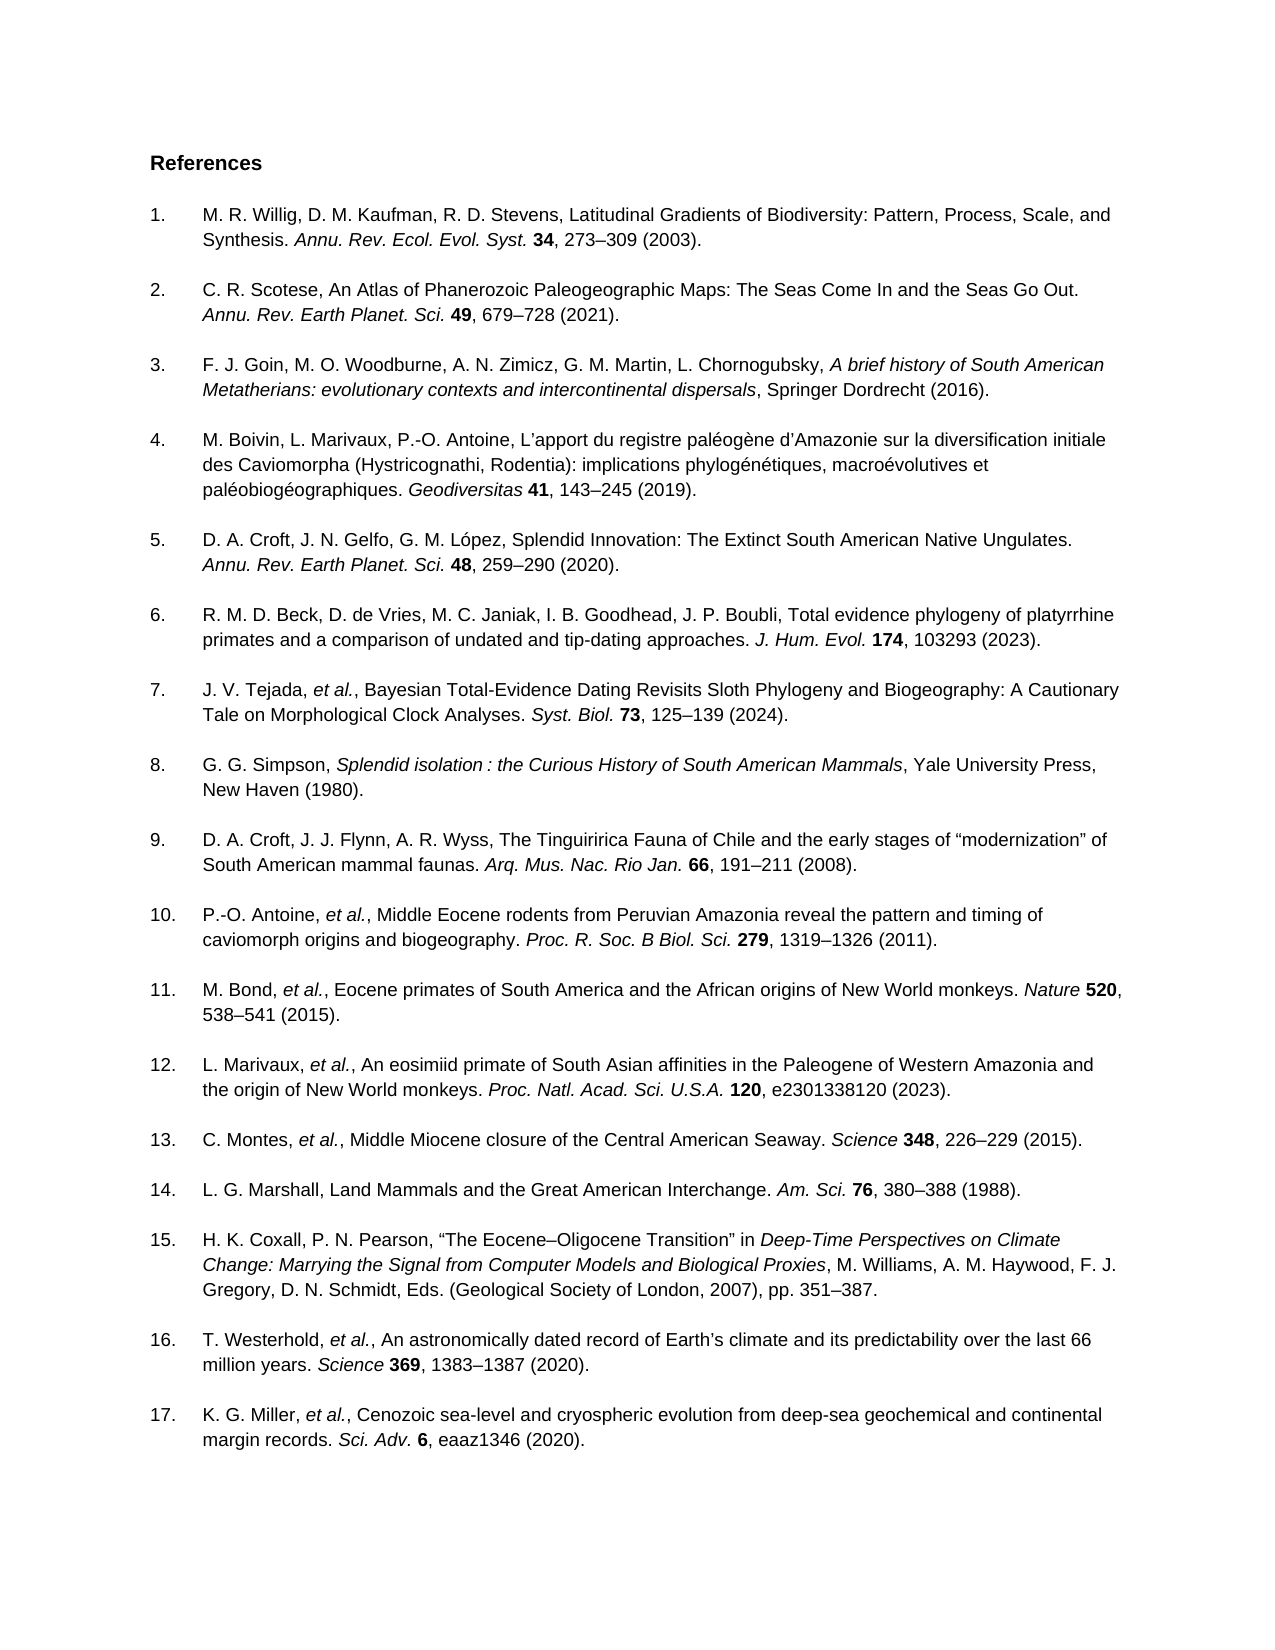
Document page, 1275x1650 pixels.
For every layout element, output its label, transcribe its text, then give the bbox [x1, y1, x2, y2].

text 15. H. K. Coxall, P. N. Pearson, “The Eocene–Oligocene Transition” in Deep-Time Perspectives on Climate Change: Marrying the Signal from Computer Models and Biological Proxies, M. Williams, A. M. Haywood, F. J. Gregory, D. N. Schmidt, Eds. (Geological Society of London, 2007), pp. 351–387. [150, 1225, 1125, 1300]
text 17. K. G. Miller, et al., Cenozoic sea-level and cryospheric evolution from deep-sea geochemical and continental margin records. Sci. Adv. 6, eaaz1346 (2020). [150, 1400, 1125, 1450]
text 4. M. Boivin, L. Marivaux, P.-O. Antoine, L’apport du registre paléogène d’Amazonie sur la diversification initiale des Caviomorpha (Hystricognathi, Rodentia): implications phylogénétiques, macroévolutives et paléobiogéographiques. Geodiversitas 41, 143–245 (2019). [150, 425, 1125, 500]
text 14. L. G. Marshall, Land Mammals and the Great American Interchange. Am. Sci. 76, 380–388 (1988). [150, 1175, 1125, 1200]
text 5. D. A. Croft, J. N. Gelfo, G. M. López, Splendid Innovation: The Extinct South American Native Ungulates. Annu. Rev. Earth Planet. Sci. 48, 259–290 (2020). [150, 525, 1125, 575]
text 10. P.-O. Antoine, et al., Middle Eocene rodents from Peruvian Amazonia reveal the pattern and timing of caviomorph origins and biogeography. Proc. R. Soc. B Biol. Sci. 279, 1319–1326 (2011). [150, 900, 1125, 950]
text 12. L. Marivaux, et al., An eosimiid primate of South Asian affinities in the Paleogene of Western Amazonia and the origin of New World monkeys. Proc. Natl. Acad. Sci. U.S.A. 120, e2301338120 (2023). [150, 1050, 1125, 1100]
text 2. C. R. Scotese, An Atlas of Phanerozoic Paleogeographic Maps: The Seas Come In and the Seas Go Out. Annu. Rev. Earth Planet. Sci. 49, 679–728 (2021). [150, 275, 1125, 325]
text 6. R. M. D. Beck, D. de Vries, M. C. Janiak, I. B. Goodhead, J. P. Boubli, Total evidence phylogeny of platyrrhine primates and a comparison of undated and tip-dating approaches. J. Hum. Evol. 174, 103293 (2023). [150, 600, 1125, 650]
text 8. G. G. Simpson, Splendid isolation : the Curious History of South American Mammals, Yale University Press, New Haven (1980). [150, 750, 1125, 800]
text 9. D. A. Croft, J. J. Flynn, A. R. Wyss, The Tinguiririca Fauna of Chile and the early stages of “modernization” of South American mammal faunas. Arq. Mus. Nac. Rio Jan. 66, 191–211 (2008). [150, 825, 1125, 875]
text 1. M. R. Willig, D. M. Kaufman, R. D. Stevens, Latitudinal Gradients of Biodiversity: Pattern, Process, Scale, and Synthesis. Annu. Rev. Ecol. Evol. Syst. 34, 273–309 (2003). [150, 200, 1125, 250]
text 7. J. V. Tejada, et al., Bayesian Total-Evidence Dating Revisits Sloth Phylogeny and Biogeography: A Cautionary Tale on Morphological Clock Analyses. Syst. Biol. 73, 125–139 (2024). [150, 675, 1125, 725]
text 13. C. Montes, et al., Middle Miocene closure of the Central American Seaway. Science 348, 226–229 (2015). [150, 1125, 1125, 1150]
text 11. M. Bond, et al., Eocene primates of South America and the African origins of New World monkeys. Nature 520, 538–541 (2015). [150, 975, 1125, 1025]
text References [150, 150, 1125, 175]
text 3. F. J. Goin, M. O. Woodburne, A. N. Zimicz, G. M. Martin, L. Chornogubsky, A brief history of South American Metatherians: evolutionary contexts and intercontinental dispersals, Springer Dordrecht (2016). [150, 350, 1125, 400]
text 16. T. Westerhold, et al., An astronomically dated record of Earth’s climate and its predictability over the last 66 million years. Science 369, 1383–1387 (2020). [150, 1325, 1125, 1375]
